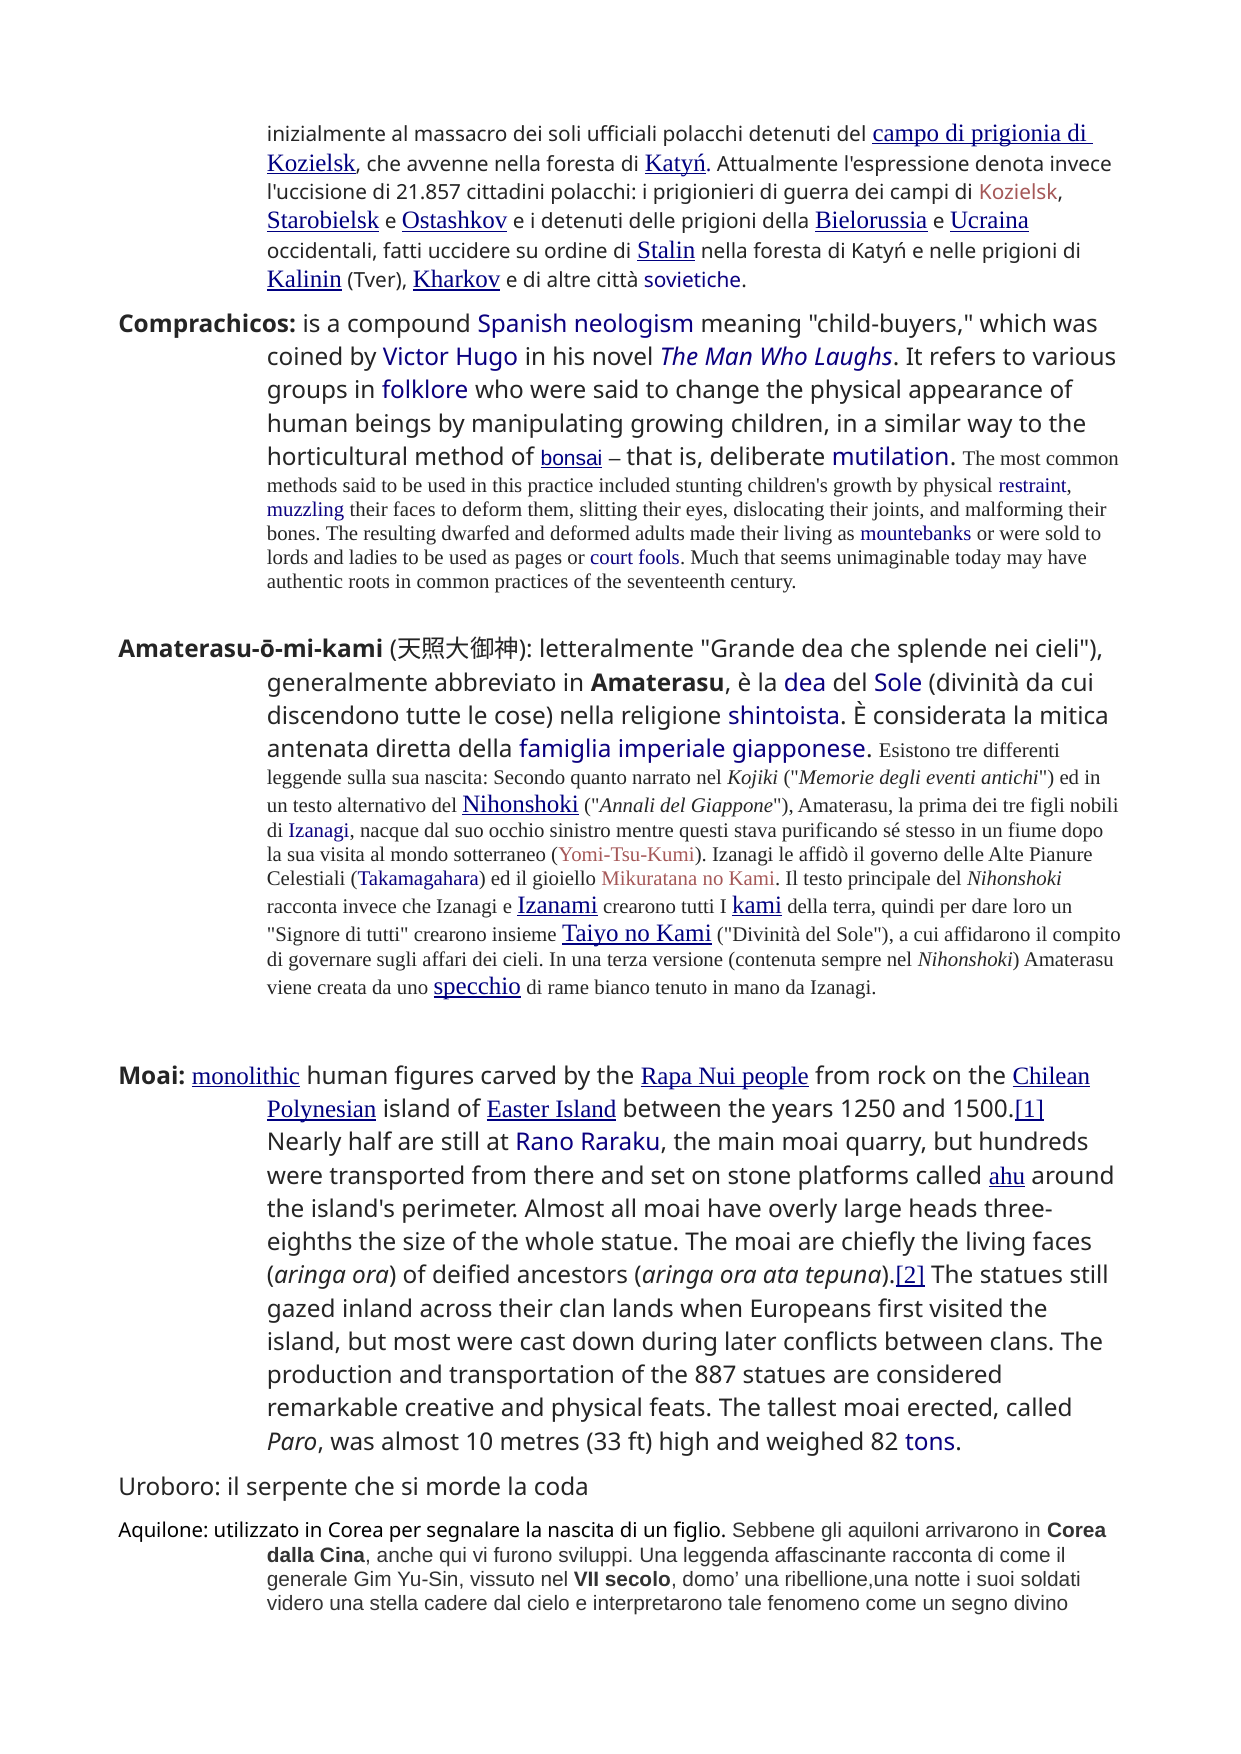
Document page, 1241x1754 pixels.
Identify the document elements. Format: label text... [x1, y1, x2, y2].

text Aquilone: utilizzato in Corea per segnalare la nascita di un figlio. Sebbene gli aquiloni arrivarono in Corea dalla Cina, anche qui vi furono sviluppi. Una leggenda affascinante racconta di come il generale Gim Yu-Sin, vissuto nel VII secolo, domo’ una ribellione,una notte i suoi soldati videro una stella cadere dal cielo e interpretarono tale fenomeno come un segno divino [118, 1515, 1122, 1615]
text Comprachicos: is a compound Spanish neologism meaning "child-buyers," which was coined by Victor Hugo in his novel The Man Who Laughs. It refers to various groups in folklore who were said to change the physical appearance of human beings by manipulating growing children, in a similar way to the horticultural method of bonsai – that is, deliberate mutilation. The most common methods said to be used in this practice included stunting children's growth by physical restraint, muzzling their faces to deform them, slitting their eyes, dislocating their joints, and malforming their bones. The resulting dwarfed and deformed adults made their living as mountebanks or were sold to lords and ladies to be used as pages or court fools. Much that seems unimaginable today may have authentic roots in common practices of the seventeenth century. [118, 306, 1122, 593]
text inizialmente al massacro dei soli ufficiali polacchi detenuti del campo di prigionia di Kozielsk, che avvenne nella foresta di Katyń. Attualmente l'espressione denota invece l'uccisione di 21.857 cittadini polacchi: i prigionieri di guerra dei campi di Kozielsk, Starobielsk e Ostashkov e i detenuti delle prigioni della Bielorussia e Ucraina occidentali, fatti uccidere su ordine di Stalin nella foresta di Katyń e nelle prigioni di Kalinin (Tver), Kharkov e di altre città sovietiche. [118, 118, 1122, 294]
text Amaterasu-ō-mi-kami (天照大御神): letteralmente "Grande dea che splende nei cieli"), generalmente abbreviato in Amaterasu, è la dea del Sole (divinità da cui discendono tutte le cose) nella religione shintoista. È considerata la mitica antenata diretta della famiglia imperiale giapponese. Esistono tre differenti leggende sulla sua nascita: Secondo quanto narrato nel Kojiki ("Memorie degli eventi antichi") ed in un testo alternativo del Nihonshoki ("Annali del Giappone"), Amaterasu, la prima dei tre figli nobili di Izanagi, nacque dal suo occhio sinistro mentre questi stava purificando sé stesso in un fiume dopo la sua visita al mondo sotterraneo (Yomi-Tsu-Kumi). Izanagi le affidò il governo delle Alte Pianure Celestiali (Takamagahara) ed il gioiello Mikuratana no Kami. Il testo principale del Nihonshoki racconta invece che Izanagi e Izanami crearono tutti I kami della terra, quindi per dare loro un "Signore di tutti" crearono insieme Taiyo no Kami ("Divinità del Sole"), a cui affidarono il compito di governare sugli affari dei cieli. In una terza versione (contenuta sempre nel Nihonshoki) Amaterasu viene creata da uno specchio di rame bianco tenuto in mano da Izanagi. [118, 629, 1122, 1000]
text Uroboro: il serpente che si morde la coda [118, 1469, 1122, 1503]
text Moai: monolithic human figures carved by the Rapa Nui people from rock on the Chilean Polynesian island of Easter Island between the years 1250 and 1500.[1] Nearly half are still at Rano Raraku, the main moai quarry, but hundreds were transported from there and set on stone platforms called ahu around the island's perimeter. Almost all moai have overly large heads three-eighths the size of the whole statue. The moai are chiefly the living faces (aringa ora) of deified ancestors (aringa ora ata tepuna).[2] The statues still gazed inland across their clan lands when Europeans first visited the island, but most were cast down during later conflicts between clans. The production and transportation of the 887 statues are considered remarkable creative and physical feats. The tallest moai erected, called Paro, was almost 10 metres (33 ft) high and weighed 82 tons. [118, 1058, 1122, 1457]
